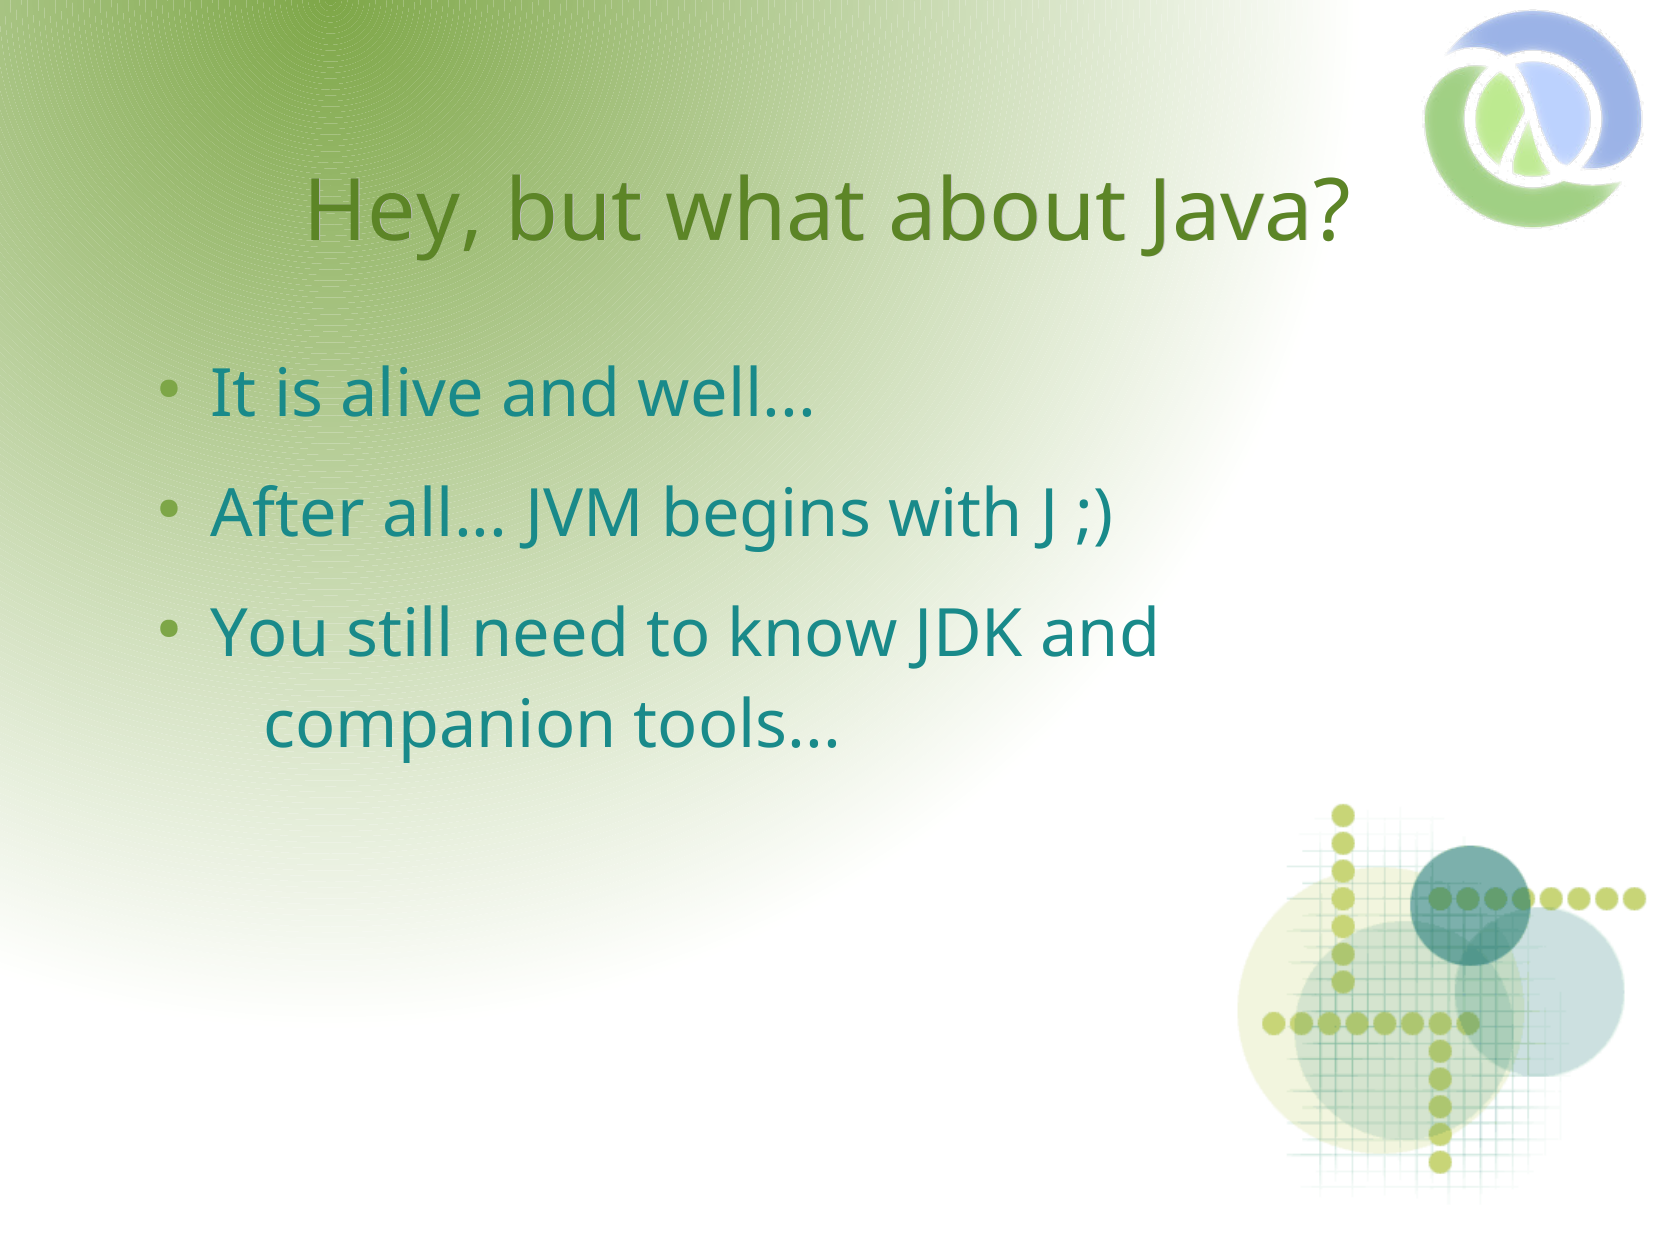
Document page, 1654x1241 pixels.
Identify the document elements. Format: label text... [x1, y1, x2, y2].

picture [1224, 792, 1654, 1211]
title Hey, but what about Java? [121, 102, 1534, 310]
list It is alive and well... After all... JVM begins with J ;) You still need to know JDK and companion tools... [121, 344, 1534, 1127]
